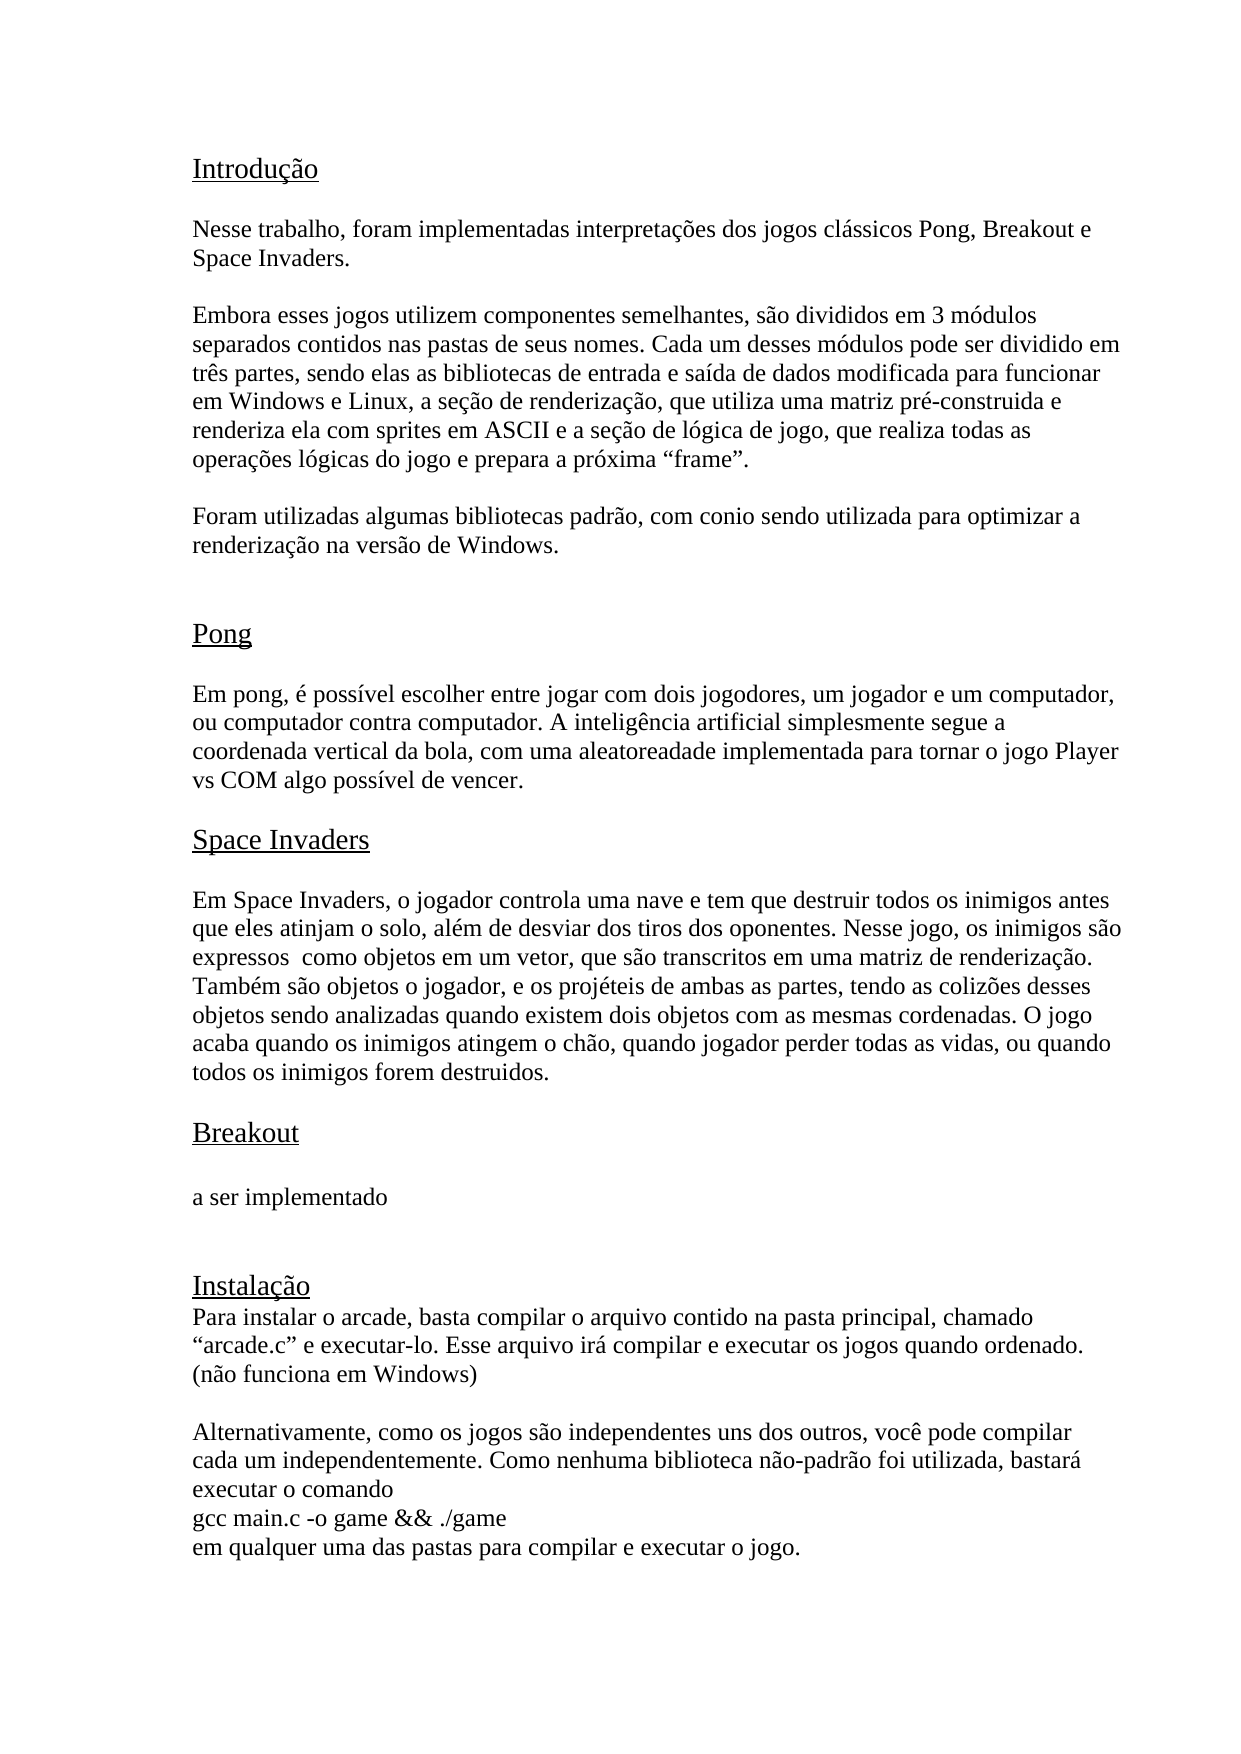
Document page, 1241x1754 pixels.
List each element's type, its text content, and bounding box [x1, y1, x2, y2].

text Breakout [192, 1115, 1122, 1148]
text Em pong, é possível escolher entre jogar com dois jogodores, um jogador e um computador, ou computador contra computador. A inteligência artificial simplesmente segue a coordenada vertical da bola, com uma aleatoreadade implementada para tornar o jogo Player vs COM algo possível de vencer. [192, 679, 1122, 794]
text gcc main.c -o game && ./game [192, 1503, 1122, 1532]
text Introdução [192, 152, 1122, 185]
text Em Space Invaders, o jogador controla uma nave e tem que destruir todos os inimigos antes que eles atinjam o solo, além de desviar dos tiros dos oponentes. Nesse jogo, os inimigos são expressos como objetos em um vetor, que são transcritos em uma matriz de renderização. Também são objetos o jogador, e os projéteis de ambas as partes, tendo as colizões desses objetos sendo analizadas quando existem dois objetos com as mesmas cordenadas. O jogo acaba quando os inimigos atingem o chão, quando jogador perder todas as vidas, ou quando todos os inimigos forem destruidos. [192, 885, 1122, 1086]
text Pong [192, 616, 1122, 650]
text Space Invaders [192, 822, 1122, 856]
text Instalação [192, 1268, 1122, 1302]
text a ser implementado [192, 1182, 1122, 1211]
text Para instalar o arcade, basta compilar o arquivo contido na pasta principal, chamado “arcade.c” e executar-lo. Esse arquivo irá compilar e executar os jogos quando ordenado.(não funciona em Windows) [192, 1302, 1122, 1388]
text Embora esses jogos utilizem componentes semelhantes, são divididos em 3 módulos separados contidos nas pastas de seus nomes. Cada um desses módulos pode ser dividido em três partes, sendo elas as bibliotecas de entrada e saída de dados modificada para funcionar em Windows e Linux, a seção de renderização, que utiliza uma matriz pré-construida e renderiza ela com sprites em ASCII e a seção de lógica de jogo, que realiza todas as operações lógicas do jogo e prepara a próxima “frame”. [192, 300, 1122, 473]
text Alternativamente, como os jogos são independentes uns dos outros, você pode compilar cada um independentemente. Como nenhuma biblioteca não-padrão foi utilizada, bastará executar o comando [192, 1417, 1122, 1503]
text Foram utilizadas algumas bibliotecas padrão, com conio sendo utilizada para optimizar a renderização na versão de Windows. [192, 501, 1122, 559]
text em qualquer uma das pastas para compilar e executar o jogo. [192, 1532, 1122, 1560]
text Nesse trabalho, foram implementadas interpretações dos jogos clássicos Pong, Breakout e Space Invaders. [192, 214, 1122, 271]
